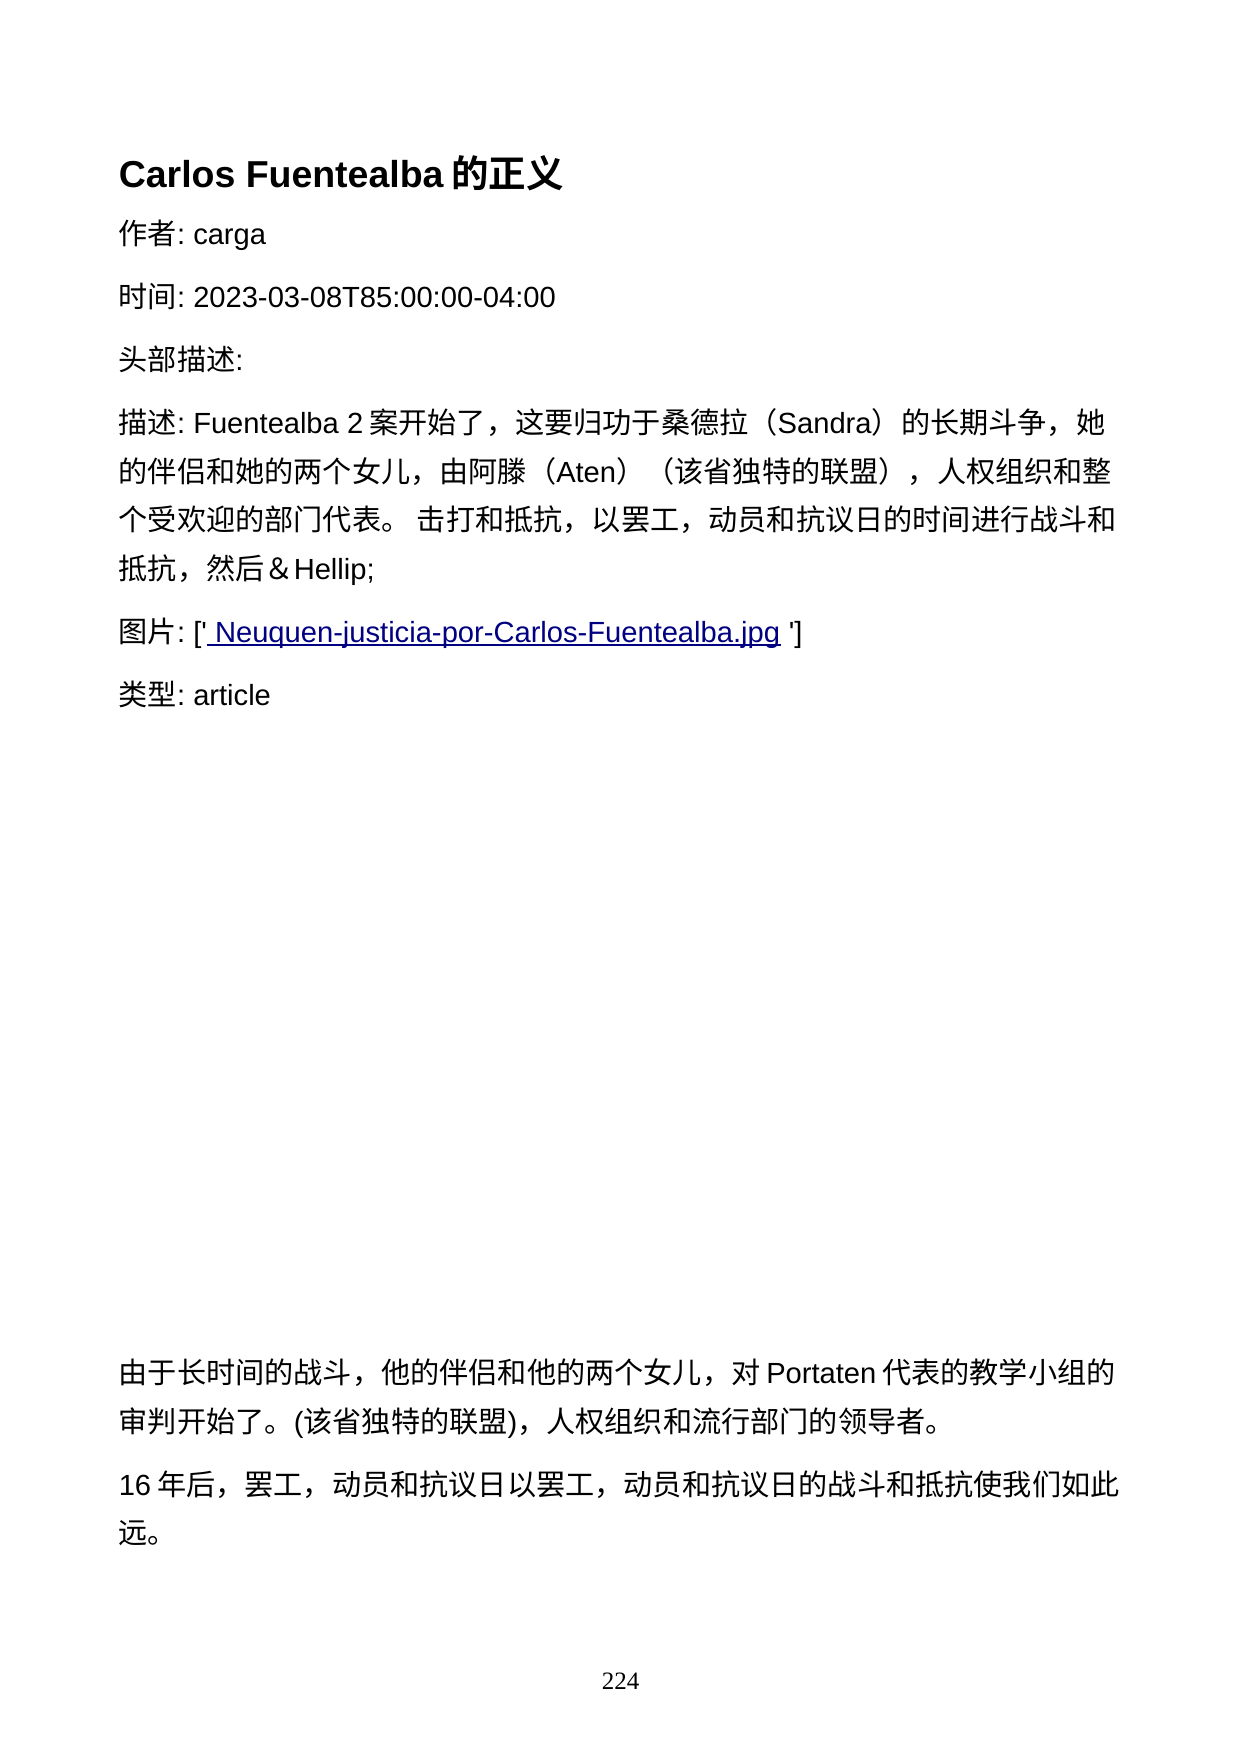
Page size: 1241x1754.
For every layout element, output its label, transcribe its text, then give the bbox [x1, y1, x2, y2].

text 描述: Fuentealba 2案开始了，这要归功于桑德拉（Sandra）的长期斗争，她的伴侣和她的两个女儿，由阿滕（Aten）（该省独特的联盟），人权组织和整个受欢迎的部门代表。 击打和抵抗，以罢工，动员和抗议日的时间进行战斗和抵抗，然后＆Hellip; [118, 400, 1122, 588]
text 图片: [' Neuquen-justicia-por-Carlos-Fuentealba.jpg '] [118, 608, 1122, 651]
text 类型: article [118, 672, 1122, 714]
text 16年后，罢工，动员和抗议日以罢工，动员和抗议日的战斗和抵抗使我们如此远。 [118, 1462, 1122, 1552]
text 由于长时间的战斗，他的伴侣和他的两个女儿，对Portaten代表的教学小组的审判开始了。(该省独特的联盟)，人权组织和流行部门的领导者。 [118, 735, 1122, 1441]
text 头部描述: [118, 337, 1122, 379]
subtitle Carlos Fuentealba的正义 [118, 143, 1122, 198]
text 时间: 2023-03-08T85:00:00-04:00 [118, 273, 1122, 316]
text 作者: carga [118, 210, 1122, 253]
